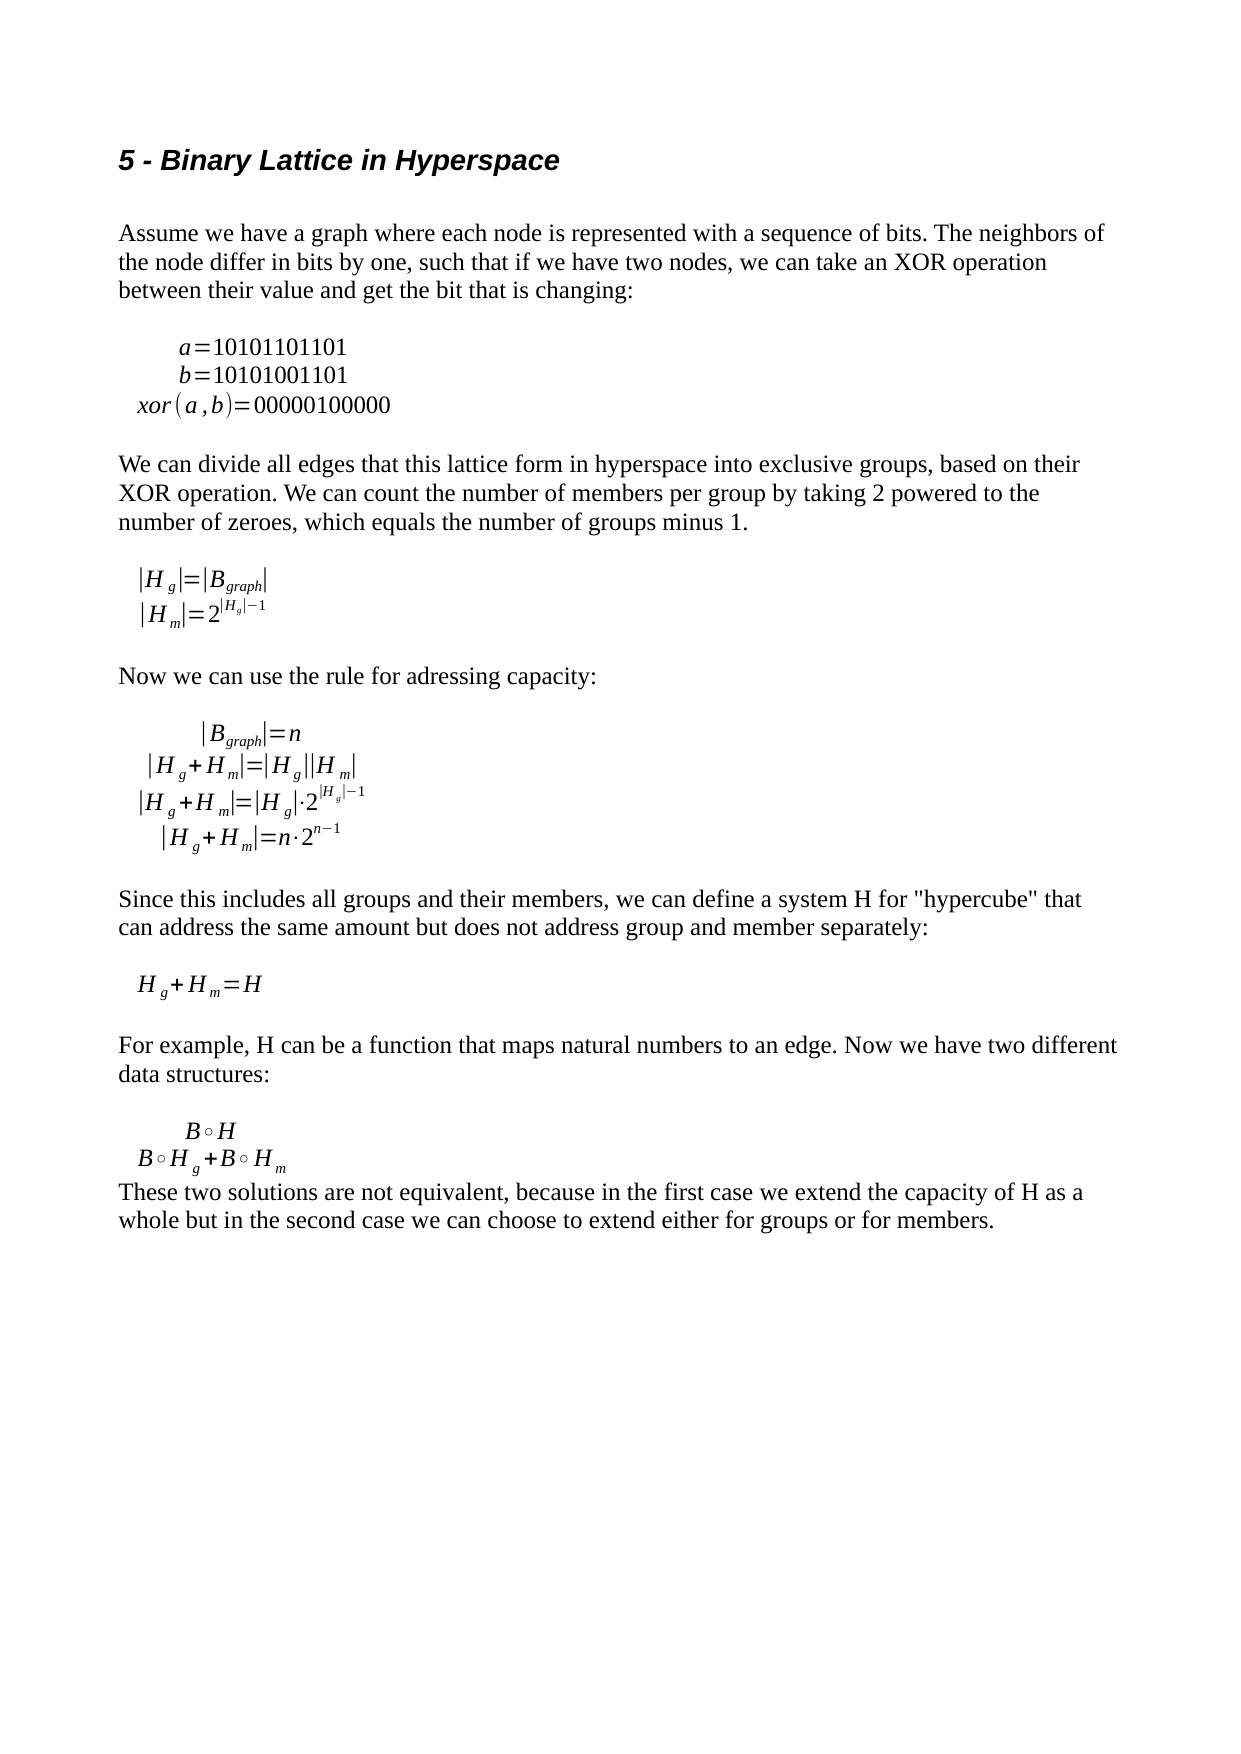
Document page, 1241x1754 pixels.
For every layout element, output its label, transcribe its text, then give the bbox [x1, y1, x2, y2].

text Assume we have a graph where each node is represented with a sequence of bits. The neighbors of the node differ in bits by one, such that if we have two nodes, we can take an XOR operation between their value and get the bit that is changing: [118, 218, 1122, 304]
text Since this includes all groups and their members, we can define a system H for "hypercube" that can address the same amount but does not address group and member separately: [118, 884, 1122, 941]
text Now we can use the rule for adressing capacity: [118, 661, 1122, 690]
subtitle 5 - Binary Lattice in Hyperspace [118, 143, 1122, 177]
text These two solutions are not equivalent, because in the first case we extend the capacity of H as a whole but in the second case we can choose to extend either for groups or for members. [118, 1177, 1122, 1234]
text For example, H can be a function that maps natural numbers to an edge. Now we have two different data structures: [118, 970, 1122, 1088]
text We can divide all edges that this lattice form in hyperspace into exclusive groups, based on their XOR operation. We can count the number of members per group by taking 2 powered to the number of zeroes, which equals the number of groups minus 1. [118, 449, 1122, 536]
